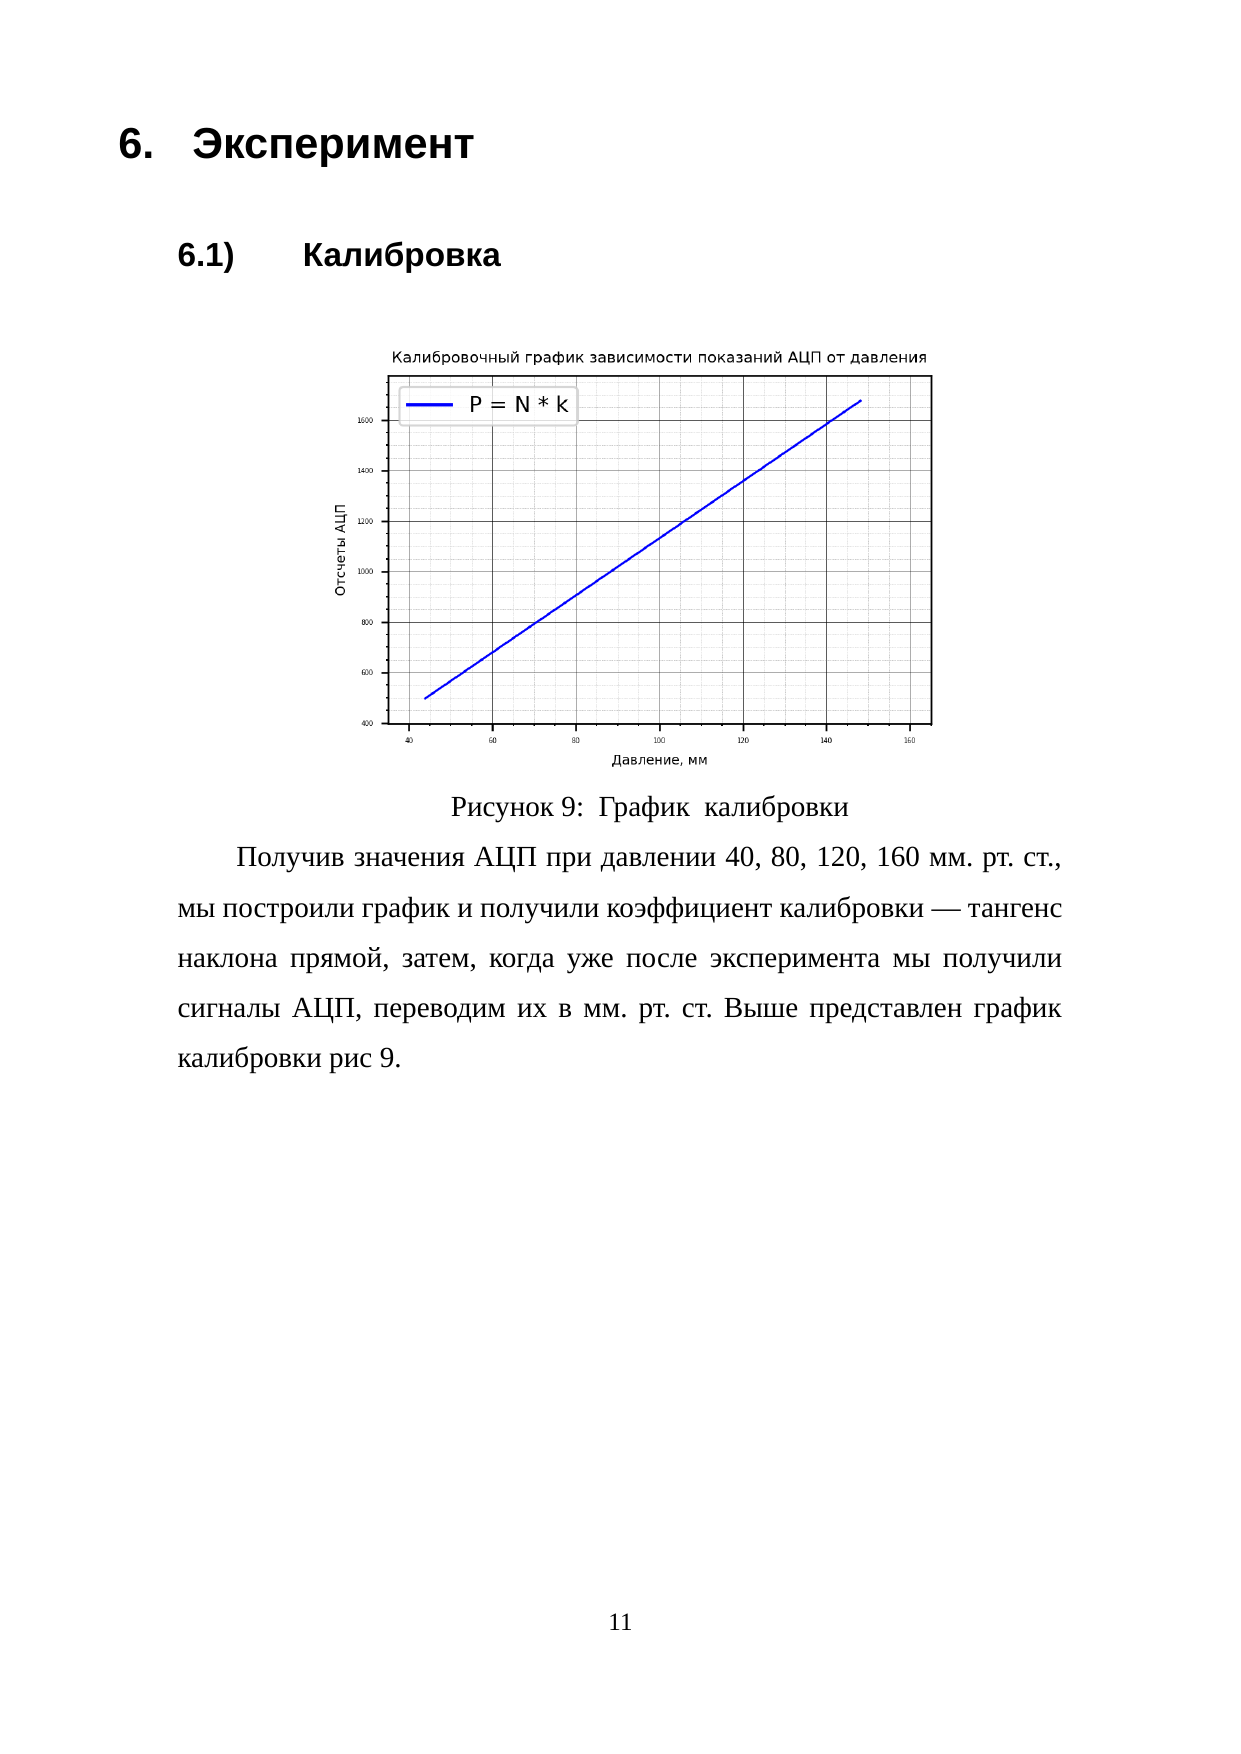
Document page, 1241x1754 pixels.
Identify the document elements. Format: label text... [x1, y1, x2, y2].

picture [300, 322, 999, 773]
text Рисунок 9: График калибровки [177, 789, 1063, 823]
subtitle Эксперимент [118, 118, 1122, 168]
subtitle Калибровка [118, 235, 1122, 273]
text Получив значения АЦП при давлении 40, 80, 120, 160 мм. рт. ст., мы построили график и получили коэффициент калибровки — тангенс наклона прямой, затем, когда уже после эксперимента мы получили сигналы АЦП, переводим их в мм. рт. ст. Выше представлен график калибровки рис 9. [177, 839, 1063, 1074]
